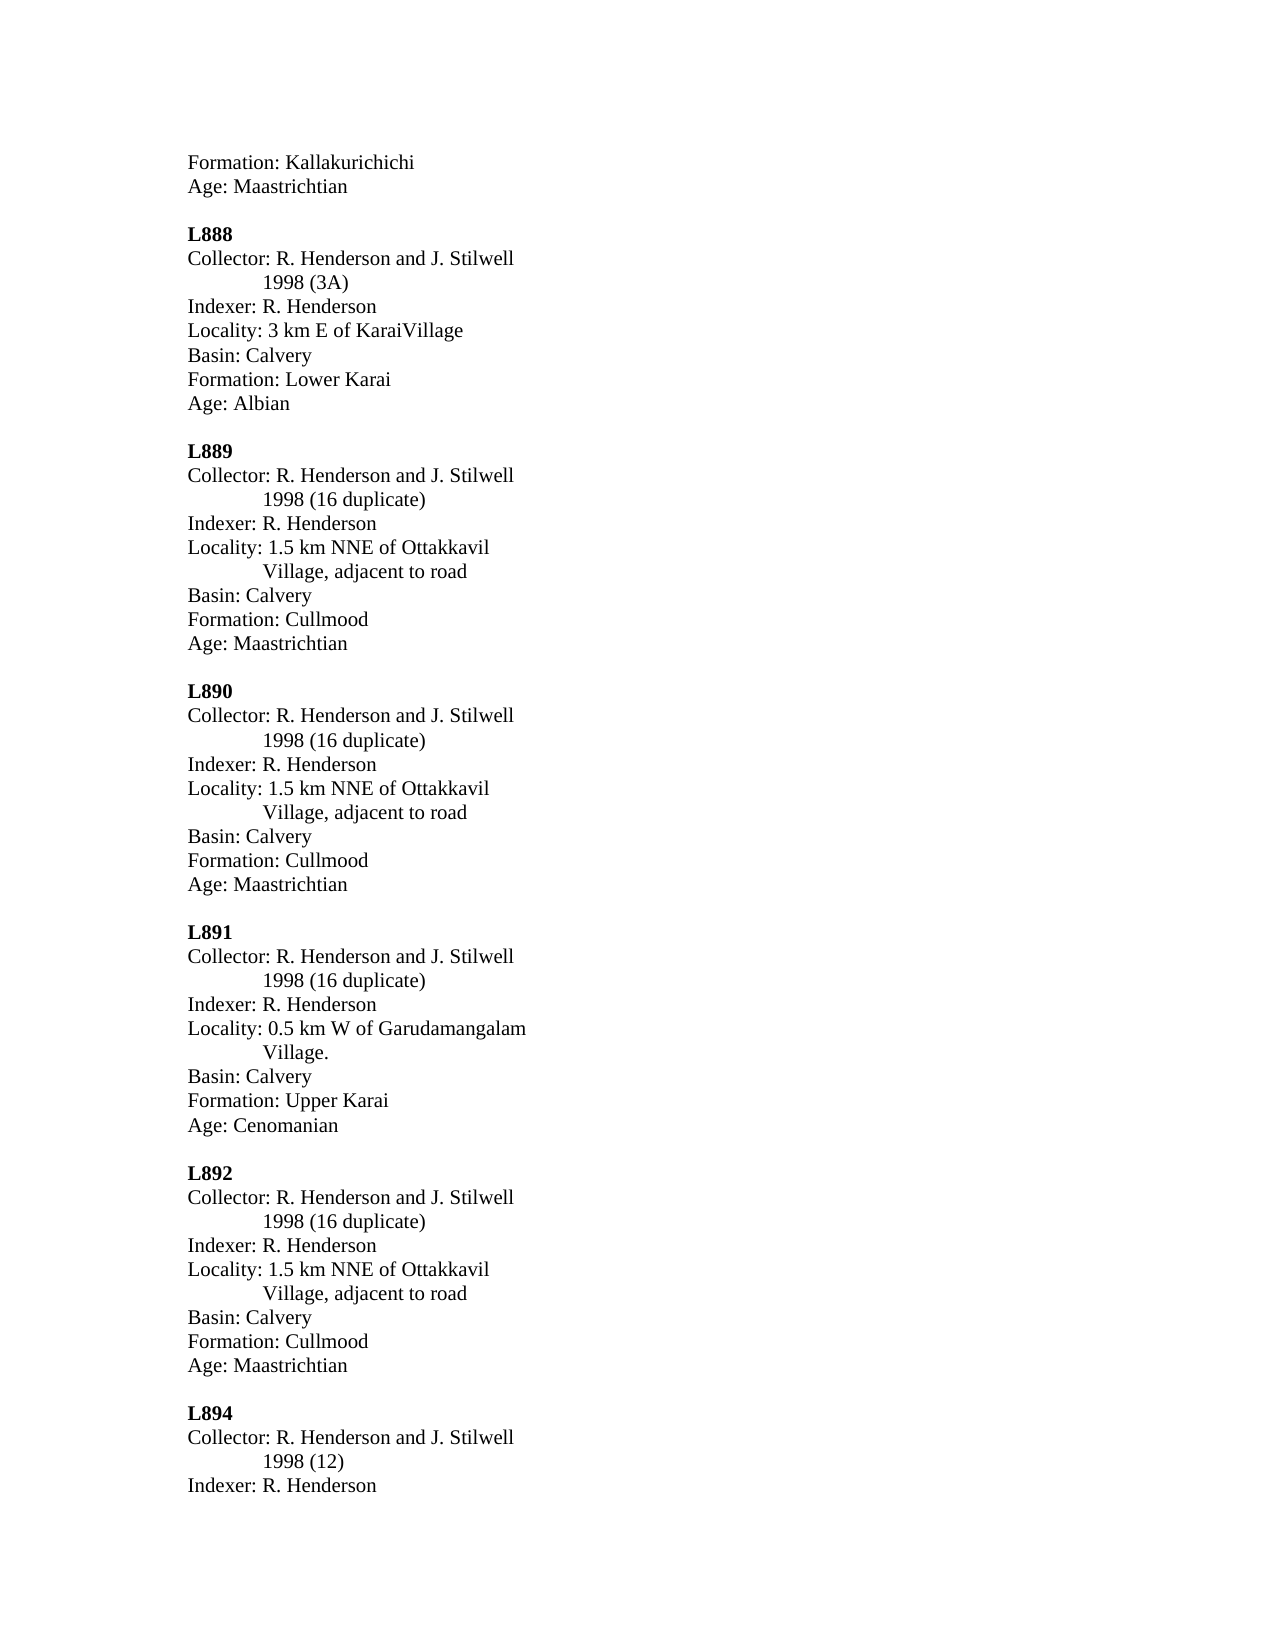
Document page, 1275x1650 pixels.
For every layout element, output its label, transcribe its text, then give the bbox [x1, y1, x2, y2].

text Formation: Upper Karai [187, 1088, 1087, 1112]
text Indexer: R. Henderson [187, 1473, 1087, 1497]
text Formation: Kallakurichichi [187, 150, 1087, 174]
text Locality: 1.5 km NNE of Ottakkavil [187, 535, 1087, 559]
text Village, adjacent to road [187, 559, 1087, 583]
text Collector: R. Henderson and J. Stilwell [187, 944, 1087, 968]
text Basin: Calvery [187, 583, 1087, 607]
text Age: Albian [187, 391, 1087, 415]
text Collector: R. Henderson and J. Stilwell [187, 463, 1087, 487]
text Indexer: R. Henderson [187, 1233, 1087, 1257]
text Indexer: R. Henderson [187, 511, 1087, 535]
text Indexer: R. Henderson [187, 752, 1087, 776]
text L891 [187, 920, 1087, 944]
text Indexer: R. Henderson [187, 294, 1087, 318]
text Basin: Calvery [187, 824, 1087, 848]
text Basin: Calvery [187, 342, 1087, 367]
text Locality: 0.5 km W of Garudamangalam [187, 1016, 1087, 1040]
text Formation: Lower Karai [187, 367, 1087, 391]
text Formation: Cullmood [187, 607, 1087, 631]
text 1998 (16 duplicate) [187, 968, 1087, 992]
text L894 [187, 1401, 1087, 1425]
text Collector: R. Henderson and J. Stilwell [187, 1425, 1087, 1449]
text Collector: R. Henderson and J. Stilwell [187, 703, 1087, 727]
text Locality: 1.5 km NNE of Ottakkavil [187, 776, 1087, 800]
text Age: Maastrichtian [187, 1353, 1087, 1377]
text 1998 (3A) [187, 270, 1087, 294]
text Village, adjacent to road [187, 800, 1087, 824]
text Village, adjacent to road [187, 1281, 1087, 1305]
text Locality: 3 km E of KaraiVillage [187, 318, 1087, 342]
text Age: Maastrichtian [187, 631, 1087, 655]
text Formation: Cullmood [187, 1329, 1087, 1353]
text Indexer: R. Henderson [187, 992, 1087, 1016]
text Age: Maastrichtian [187, 872, 1087, 896]
text Formation: Cullmood [187, 848, 1087, 872]
text Basin: Calvery [187, 1305, 1087, 1329]
text L888 [187, 222, 1087, 246]
text L892 [187, 1161, 1087, 1185]
text Basin: Calvery [187, 1064, 1087, 1088]
text 1998 (16 duplicate) [187, 1209, 1087, 1233]
text Collector: R. Henderson and J. Stilwell [187, 246, 1087, 270]
text 1998 (12) [187, 1449, 1087, 1473]
text Village. [187, 1040, 1087, 1064]
text Collector: R. Henderson and J. Stilwell [187, 1185, 1087, 1209]
text 1998 (16 duplicate) [187, 487, 1087, 511]
text Age: Cenomanian [187, 1112, 1087, 1137]
text L889 [187, 439, 1087, 463]
text L890 [187, 679, 1087, 703]
text Age: Maastrichtian [187, 174, 1087, 198]
text Locality: 1.5 km NNE of Ottakkavil [187, 1257, 1087, 1281]
text 1998 (16 duplicate) [187, 727, 1087, 752]
